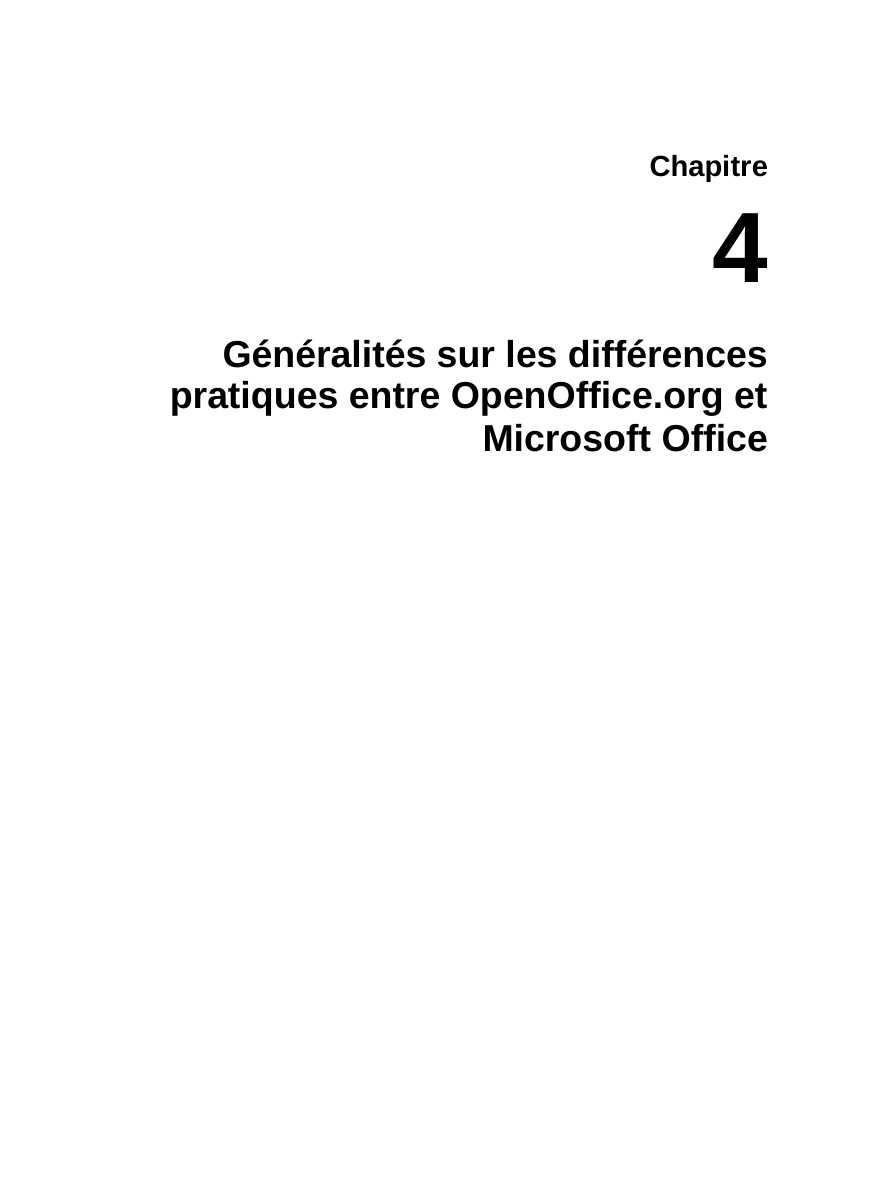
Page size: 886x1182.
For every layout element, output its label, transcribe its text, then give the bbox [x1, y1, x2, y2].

text 4 [118, 192, 768, 303]
text Chapitre [118, 150, 768, 183]
subtitle Généralités sur les différences pratiques entre OpenOffice.org et Microsoft Office [118, 333, 768, 459]
